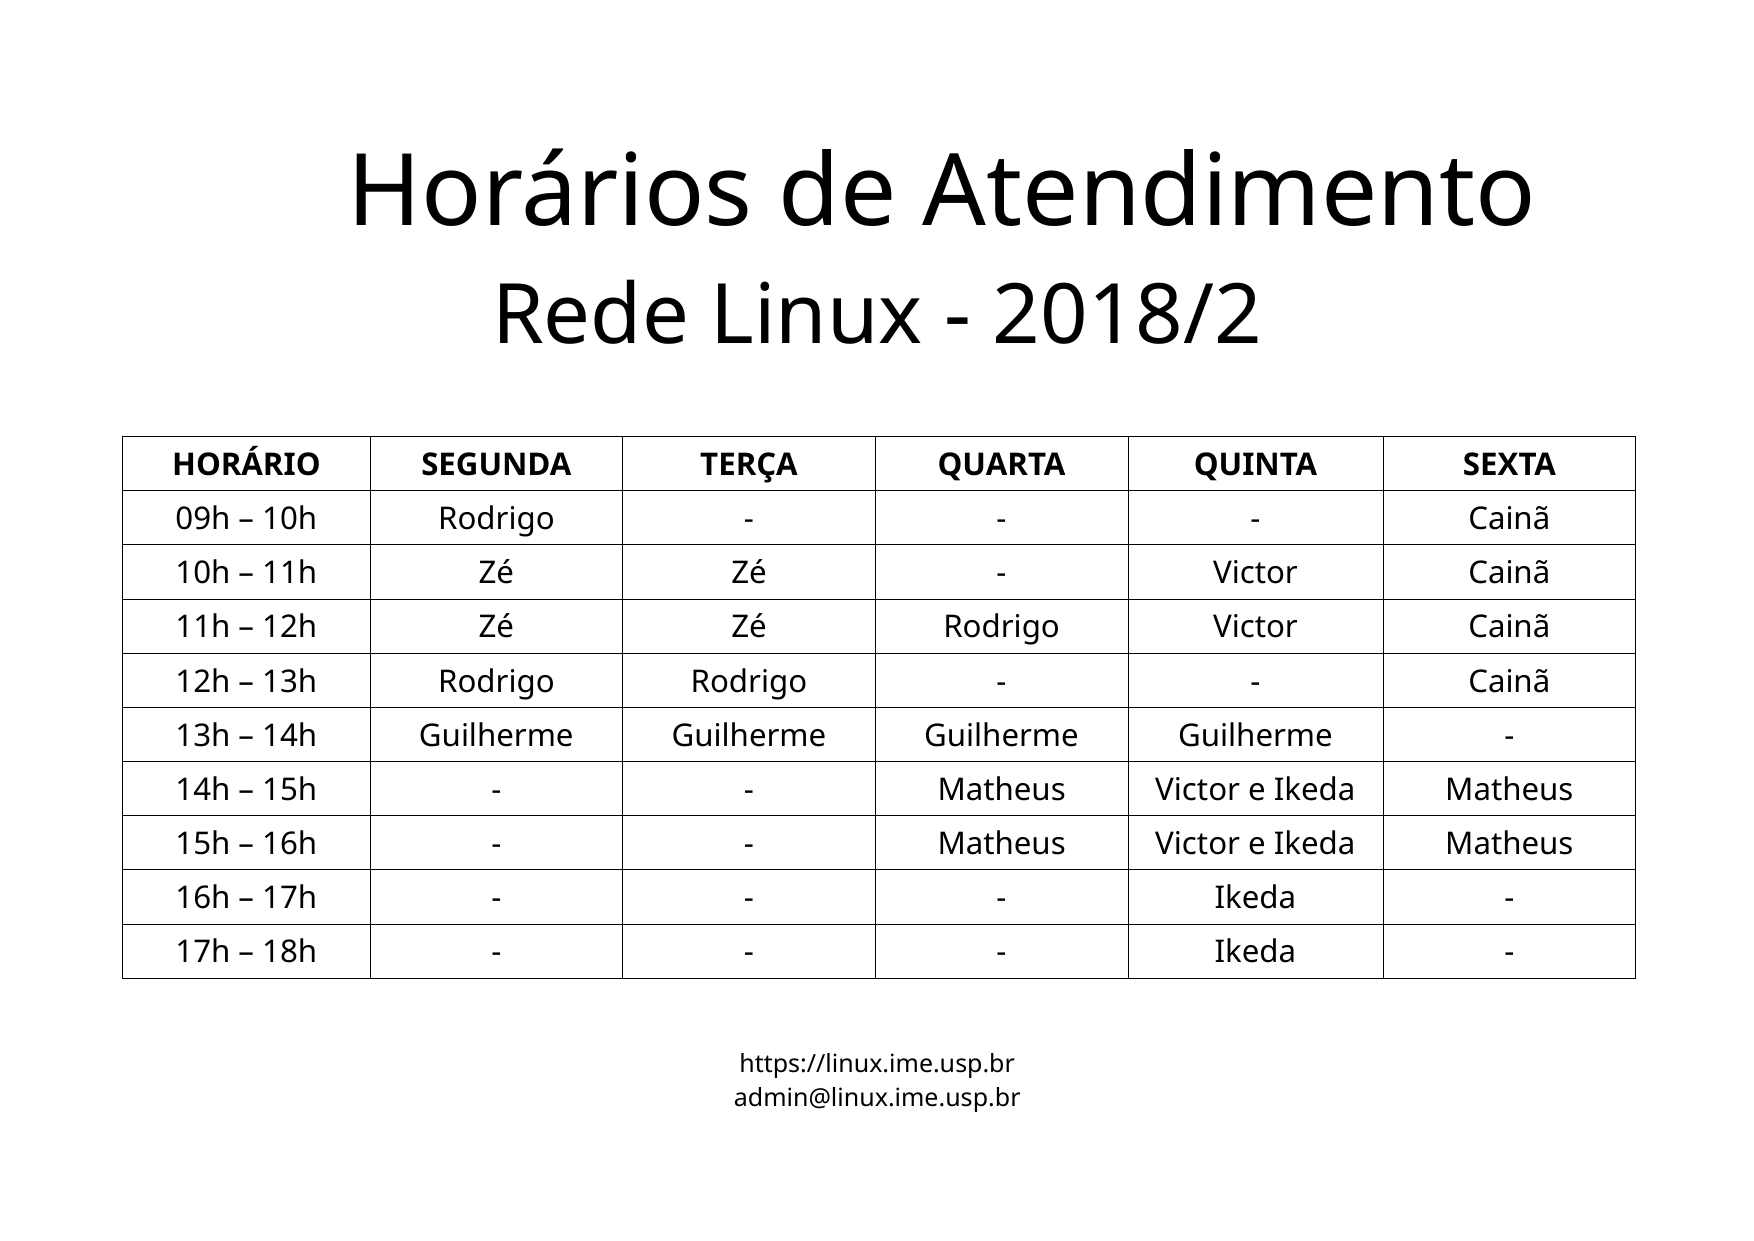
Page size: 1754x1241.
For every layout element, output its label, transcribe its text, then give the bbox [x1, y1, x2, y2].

table_cell Guilherme [1129, 708, 1383, 761]
table_cell 16h – 17h [123, 870, 370, 923]
table_cell - [876, 654, 1128, 707]
table_cell Victor e Ikeda [1129, 816, 1383, 869]
table_header QUINTA [1129, 437, 1383, 490]
table_cell - [623, 762, 875, 815]
table_cell Rodrigo [371, 654, 622, 707]
table_cell - [623, 816, 875, 869]
table_cell Zé [371, 545, 622, 598]
table_header SEGUNDA [371, 437, 622, 490]
table_header QUARTA [876, 437, 1128, 490]
table_cell - [623, 491, 875, 544]
table_cell 12h – 13h [123, 654, 370, 707]
table_cell - [623, 925, 875, 978]
table_cell - [1384, 870, 1635, 923]
table_cell - [371, 870, 622, 923]
text https://linux.ime.usp.br [118, 1046, 1636, 1080]
table_cell - [1129, 654, 1383, 707]
table_cell - [1129, 491, 1383, 544]
table_cell Victor [1129, 600, 1383, 653]
table_cell - [1384, 925, 1635, 978]
table_cell 14h – 15h [123, 762, 370, 815]
table_header SEXTA [1384, 437, 1635, 490]
text admin@linux.ime.usp.br [118, 1080, 1636, 1114]
table_cell - [623, 870, 875, 923]
table_cell - [876, 491, 1128, 544]
table_cell 17h – 18h [123, 925, 370, 978]
table_cell Rodrigo [623, 654, 875, 707]
table_cell Matheus [876, 816, 1128, 869]
table_cell - [1384, 708, 1635, 761]
table_cell 15h – 16h [123, 816, 370, 869]
table_cell 13h – 14h [123, 708, 370, 761]
table_cell Zé [623, 545, 875, 598]
table_cell Ikeda [1129, 870, 1383, 923]
table_cell 09h – 10h [123, 491, 370, 544]
table_cell - [876, 870, 1128, 923]
table_cell Matheus [1384, 816, 1635, 869]
table_cell Guilherme [371, 708, 622, 761]
table_cell Guilherme [876, 708, 1128, 761]
table_cell Cainã [1384, 491, 1635, 544]
table_cell - [371, 925, 622, 978]
table_cell Cainã [1384, 545, 1635, 598]
table_cell Victor e Ikeda [1129, 762, 1383, 815]
text Horários de Atendimento [118, 118, 1636, 254]
table_cell Guilherme [623, 708, 875, 761]
table_cell Ikeda [1129, 925, 1383, 978]
table_header TERÇA [623, 437, 875, 490]
table_cell Cainã [1384, 600, 1635, 653]
table_header HORÁRIO [123, 437, 370, 490]
table_cell - [876, 925, 1128, 978]
table_cell Matheus [876, 762, 1128, 815]
table_cell Matheus [1384, 762, 1635, 815]
table_cell - [371, 762, 622, 815]
table_cell Zé [623, 600, 875, 653]
table_cell Cainã [1384, 654, 1635, 707]
table_cell - [876, 545, 1128, 598]
text Rede Linux - 2018/2 [118, 254, 1636, 368]
table_cell Victor [1129, 545, 1383, 598]
table_cell Rodrigo [371, 491, 622, 544]
table_cell - [371, 816, 622, 869]
table_cell Rodrigo [876, 600, 1128, 653]
table_cell 10h – 11h [123, 545, 370, 598]
table_cell 11h – 12h [123, 600, 370, 653]
table_cell Zé [371, 600, 622, 653]
